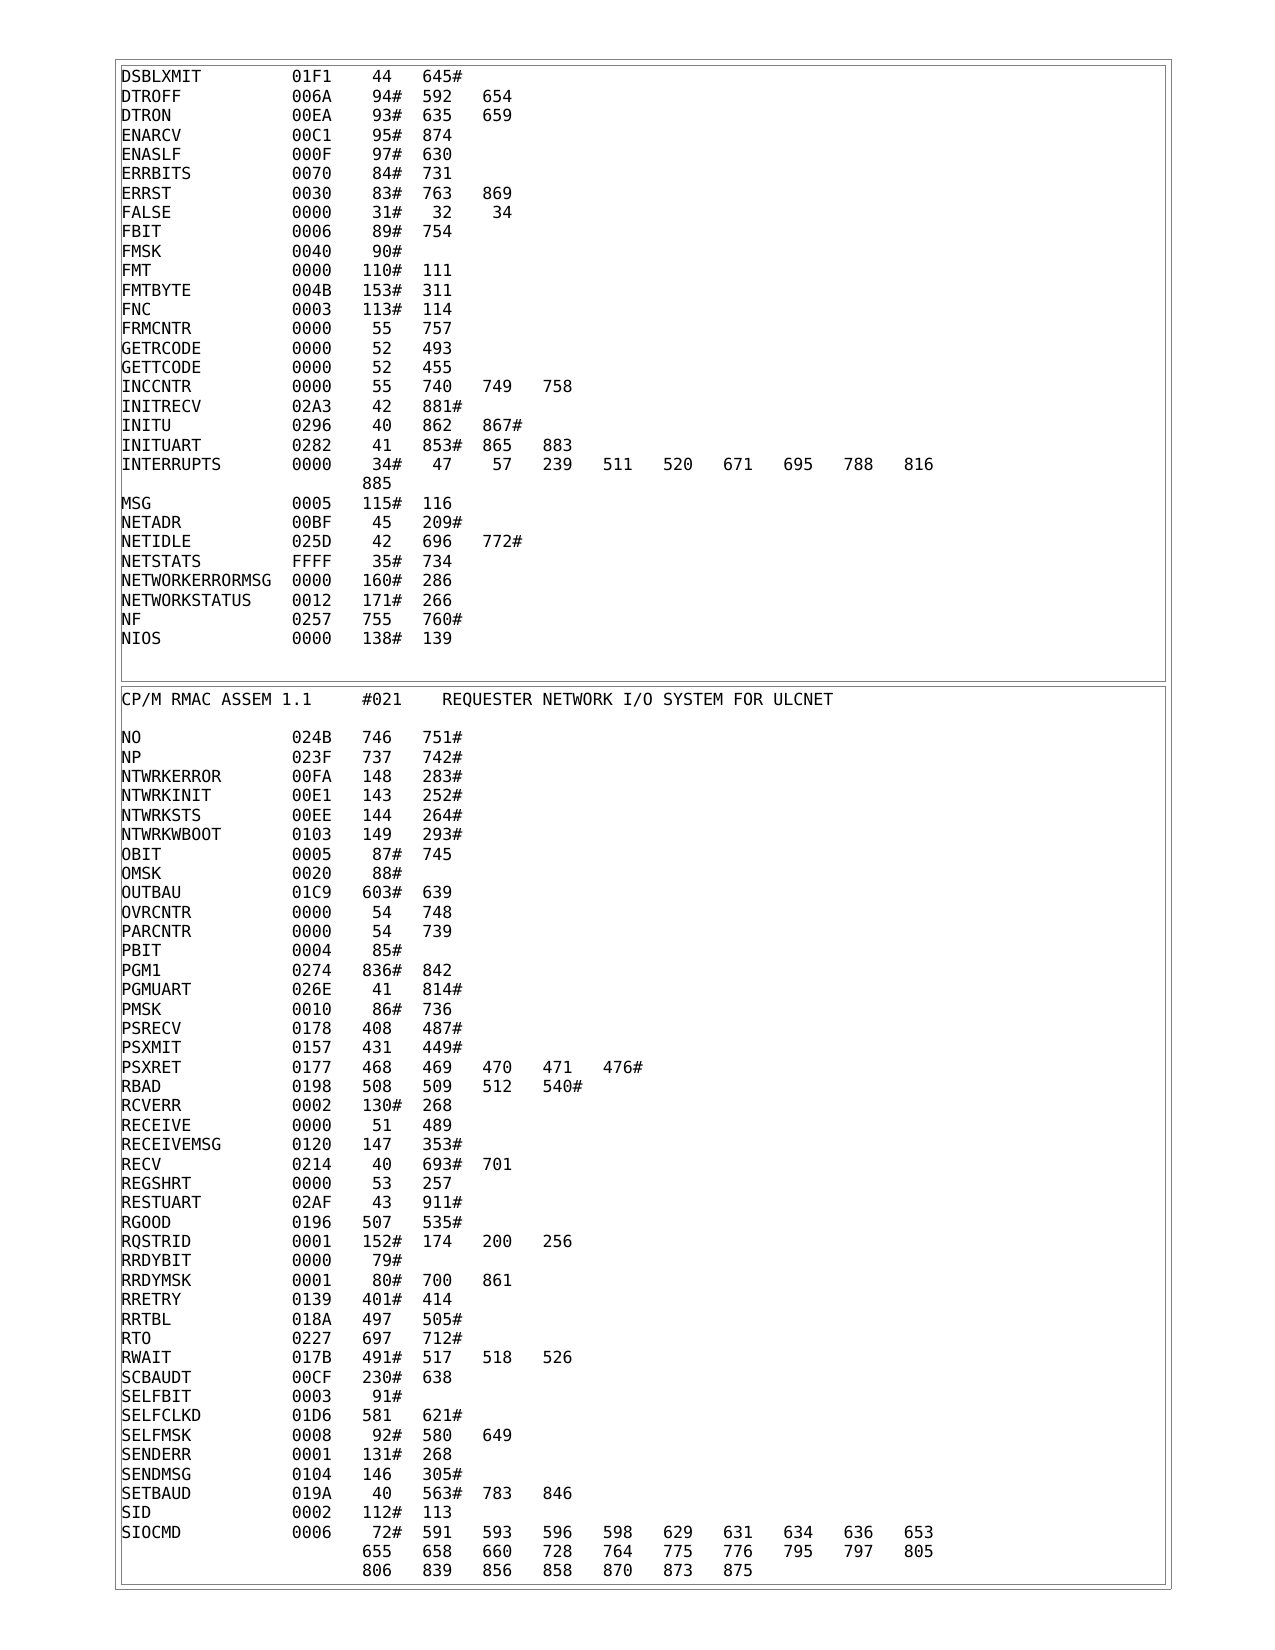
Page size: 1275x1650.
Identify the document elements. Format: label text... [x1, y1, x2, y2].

table_cell DSBLXMIT 01F1 44 645# DTROFF 006A 94# 592 654 DTRON 00EA 93# 635 659 ENARCV 00C1 95# 874 ENASLF 000F 97# 630 ERRBITS 0070 84# 731 ERRST 0030 83# 763 869 FALSE 0000 31# 32 34 FBIT 0006 89# 754 FMSK 0040 90# FMT 0000 110# 111 FMTBYTE 004B 153# 311 FNC 0003 113# 114 FRMCNTR 0000 55 757 GETRCODE 0000 52 493 GETTCODE 0000 52 455 INCCNTR 0000 55 740 749 758 INITRECV 02A3 42 881# INITU 0296 40 862 867# INITUART 0282 41 853# 865 883 INTERRUPTS 0000 34# 47 57 239 511 520 671 695 788 816 885 MSG 0005 115# 116 NETADR 00BF 45 209# NETIDLE 025D 42 696 772# NETSTATS FFFF 35# 734 NETWORKERRORMSG 0000 160# 286 NETWORKSTATUS 0012 171# 266 NF 0257 755 760# NIOS 0000 138# 139 [118, 60, 1168, 681]
table_cell CP/M RMAC ASSEM 1.1 #021 REQUESTER NETWORK I/O SYSTEM FOR ULCNET NO 024B 746 751# NP 023F 737 742# NTWRKERROR 00FA 148 283# NTWRKINIT 00E1 143 252# NTWRKSTS 00EE 144 264# NTWRKWBOOT 0103 149 293# OBIT 0005 87# 745 OMSK 0020 88# OUTBAU 01C9 603# 639 OVRCNTR 0000 54 748 PARCNTR 0000 54 739 PBIT 0004 85# PGM1 0274 836# 842 PGMUART 026E 41 814# PMSK 0010 86# 736 PSRECV 0178 408 487# PSXMIT 0157 431 449# PSXRET 0177 468 469 470 471 476# RBAD 0198 508 509 512 540# RCVERR 0002 130# 268 RECEIVE 0000 51 489 RECEIVEMSG 0120 147 353# RECV 0214 40 693# 701 REGSHRT 0000 53 257 RESTUART 02AF 43 911# RGOOD 0196 507 535# RQSTRID 0001 152# 174 200 256 RRDYBIT 0000 79# RRDYMSK 0001 80# 700 861 RRETRY 0139 401# 414 RRTBL 018A 497 505# RTO 0227 697 712# RWAIT 017B 491# 517 518 526 SCBAUDT 00CF 230# 638 SELFBIT 0003 91# SELFCLKD 01D6 581 621# SELFMSK 0008 92# 580 649 SENDERR 0001 131# 268 SENDMSG 0104 146 305# SETBAUD 019A 40 563# 783 846 SID 0002 112# 113 SIOCMD 0006 72# 591 593 596 598 629 631 634 636 653 655 658 660 728 764 775 776 795 797 805 806 839 856 858 870 873 875 [118, 681, 1168, 1583]
